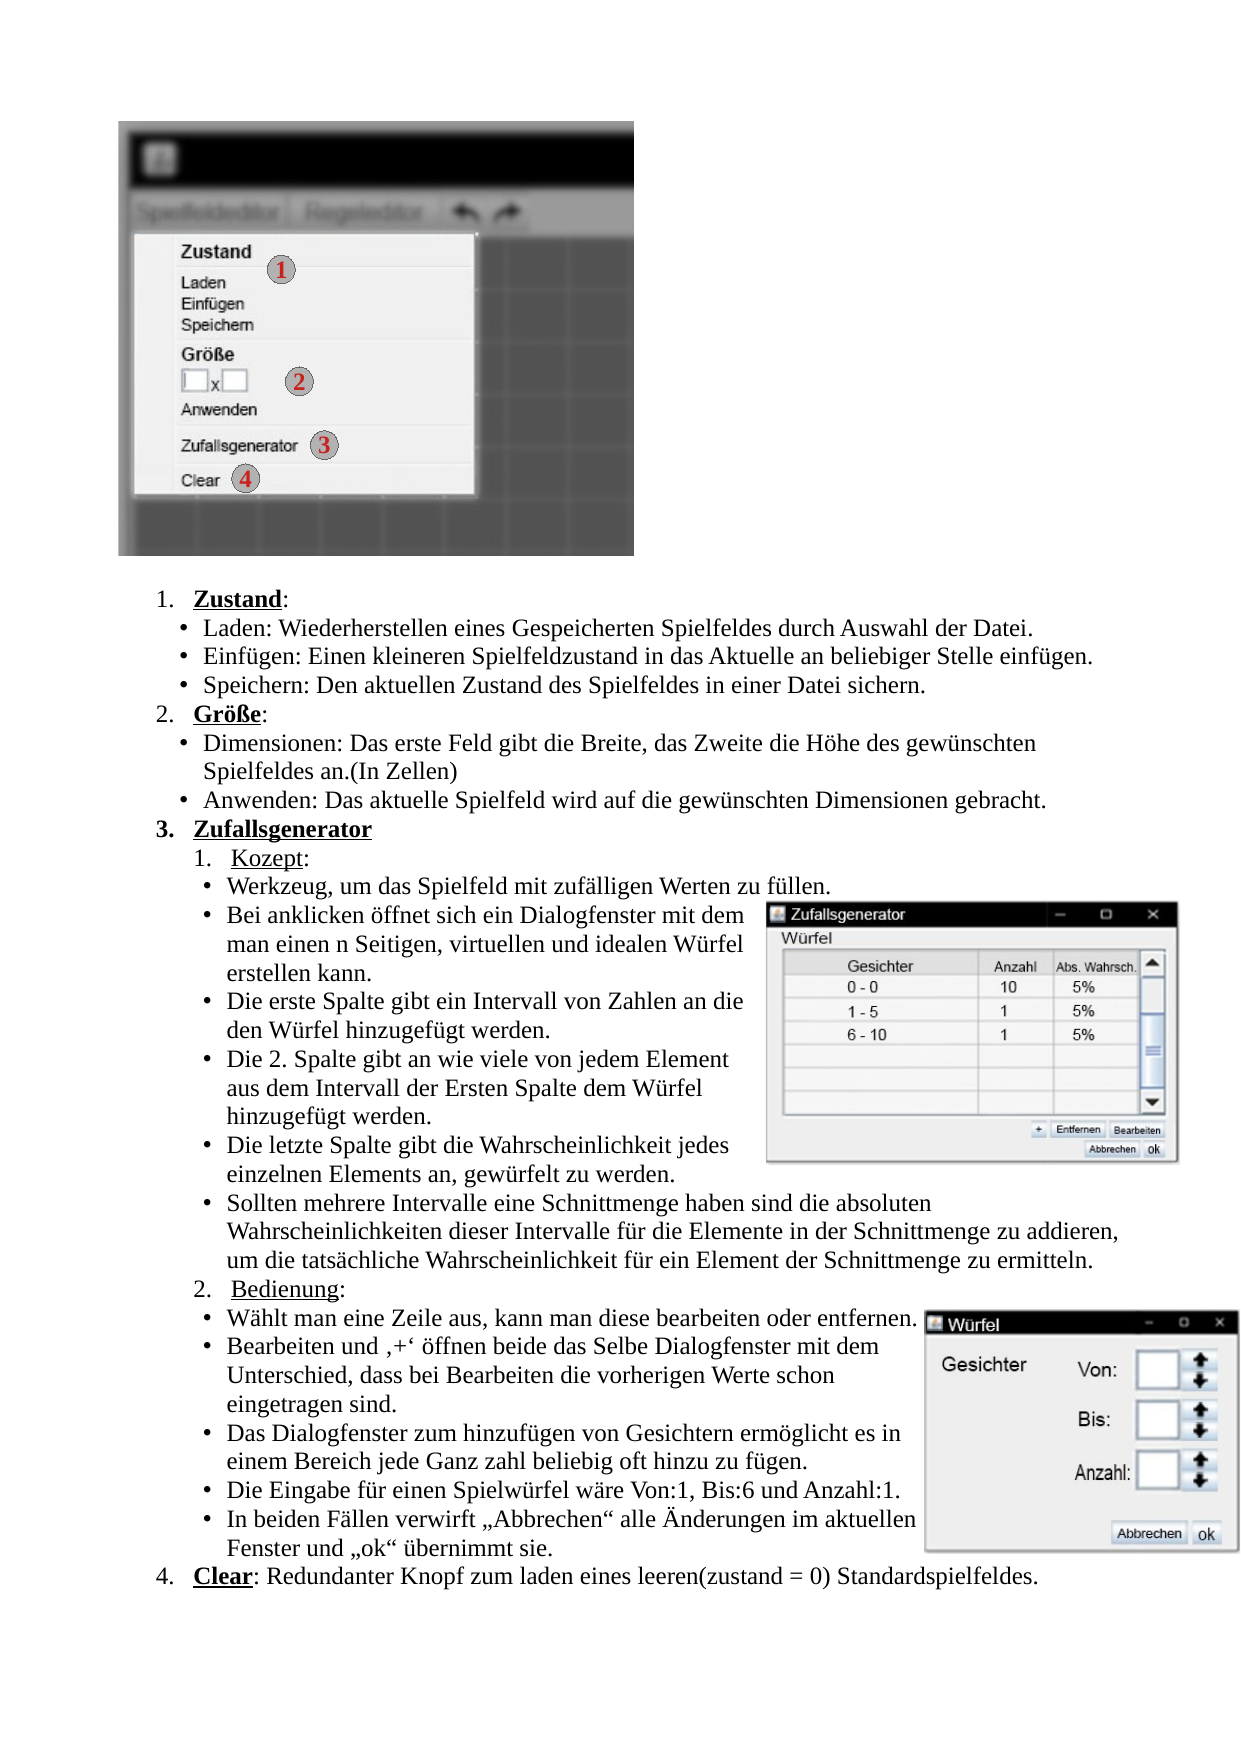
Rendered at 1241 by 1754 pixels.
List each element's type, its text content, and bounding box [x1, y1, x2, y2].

list Kozept: [193, 843, 1122, 871]
list Bearbeiten und ‚+‘ öffnen beide das Selbe Dialogfenster mit dem Unterschied, dass bei Bearbeiten die vorherigen Werte schon eingetragen sind. [203, 1331, 923, 1418]
list Zustand: [156, 584, 1122, 613]
list Einfügen: Einen kleineren Spielfeldzustand in das Aktuelle an beliebiger Stelle einfügen. [179, 641, 1122, 670]
list Zufallsgenerator [156, 814, 1122, 843]
list In beiden Fällen verwirft „Abbrechen“ alle Änderungen im aktuellen Fenster und „ok“ übernimmt sie. [203, 1504, 1122, 1561]
list Werkzeug, um das Spielfeld mit zufälligen Werten zu füllen. [203, 871, 1122, 900]
list Speichern: Den aktuellen Zustand des Spielfeldes in einer Datei sichern. [179, 670, 1122, 699]
list Sollten mehrere Intervalle eine Schnittmenge haben sind die absoluten Wahrscheinlichkeiten dieser Intervalle für die Elemente in der Schnittmenge zu addieren, um die tatsächliche Wahrscheinlichkeit für ein Element der Schnittmenge zu ermitteln. [203, 1188, 1122, 1274]
list Clear: Redundanter Knopf zum laden eines leeren(zustand = 0) Standardspielfeldes. [156, 1561, 1122, 1590]
list Das Dialogfenster zum hinzufügen von Gesichtern ermöglicht es in einem Bereich jede Ganz zahl beliebig oft hinzu zu fügen. [203, 1418, 923, 1475]
picture [118, 121, 634, 556]
list Dimensionen: Das erste Feld gibt die Breite, das Zweite die Höhe des gewünschten Spielfeldes an.(In Zellen) [179, 728, 1122, 785]
list Anwenden: Das aktuelle Spielfeld wird auf die gewünschten Dimensionen gebracht. [179, 785, 1122, 814]
list Größe: [156, 699, 1122, 728]
list Die letzte Spalte gibt die Wahrscheinlichkeit jedes einzelnen Elements an, gewürfelt zu werden. [203, 1130, 1122, 1188]
list Laden: Wiederherstellen eines Gespeicherten Spielfeldes durch Auswahl der Datei. [179, 613, 1122, 641]
list Bedienung: [193, 1274, 1122, 1303]
list Bei anklicken öffnet sich ein Dialogfenster mit dem man einen n Seitigen, virtuellen und idealen Würfel erstellen kann. [203, 900, 765, 986]
list Die erste Spalte gibt ein Intervall von Zahlen an die den Würfel hinzugefügt werden. [203, 986, 765, 1044]
picture [923, 1309, 1241, 1554]
list Die Eingabe für einen Spielwürfel wäre Von:1, Bis:6 und Anzahl:1. [203, 1475, 923, 1504]
list Die 2. Spalte gibt an wie viele von jedem Element aus dem Intervall der Ersten Spalte dem Würfel hinzugefügt werden. [203, 1044, 765, 1130]
list Wählt man eine Zeile aus, kann man diese bearbeiten oder entfernen. [203, 1303, 1122, 1331]
picture [765, 900, 1181, 1165]
